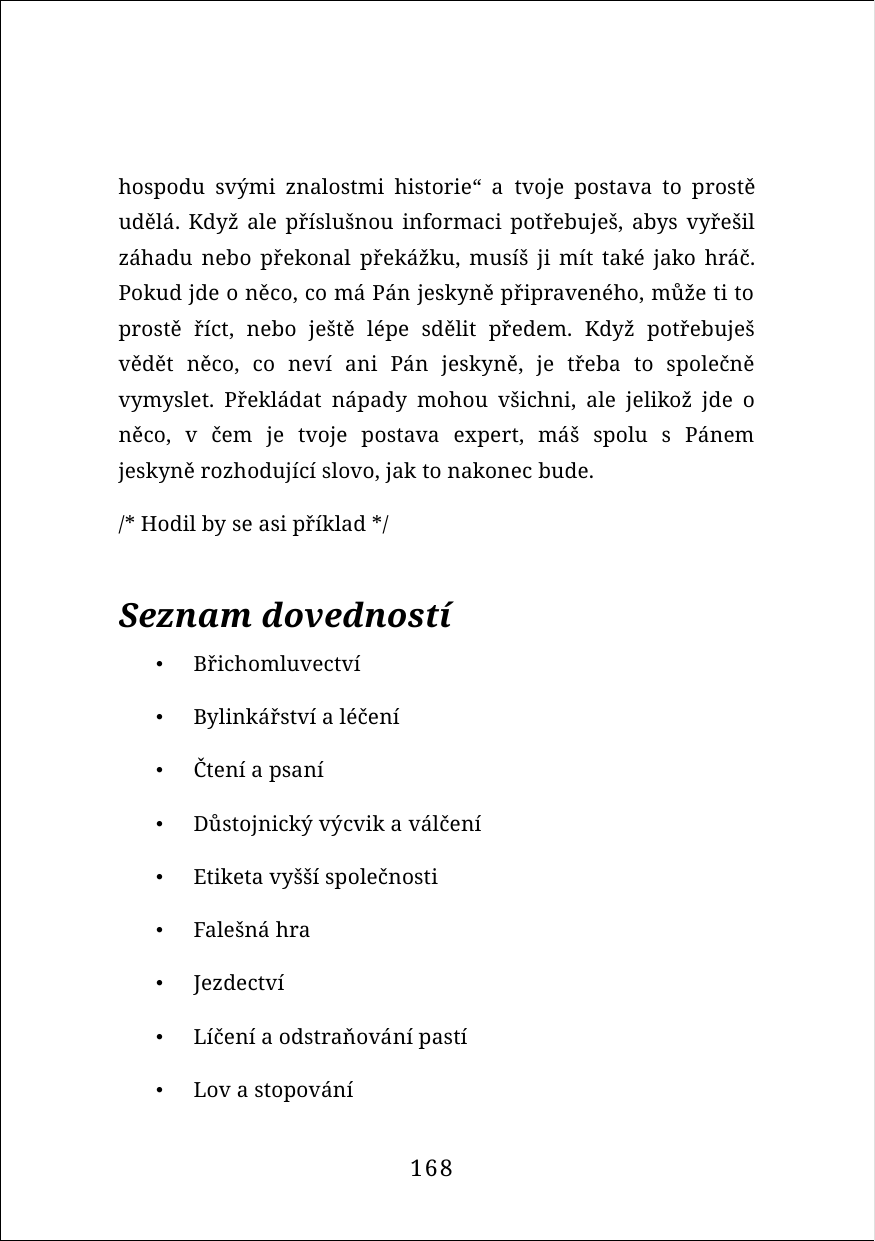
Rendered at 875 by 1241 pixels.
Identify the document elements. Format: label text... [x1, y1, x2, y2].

subtitle Seznam dovedností [118, 592, 756, 637]
list Etiketa vyšší společnosti [156, 862, 756, 891]
list Břichomluvectví [156, 649, 756, 678]
list Lov a stopování [156, 1075, 756, 1103]
list Líčení a odstraňování pastí [156, 1022, 756, 1050]
list Jezdectví [156, 968, 756, 997]
text hospodu svými znalostmi historie“ a tvoje postava to prostě udělá. Když ale příslušnou informaci potřebuješ, abys vyřešil záhadu nebo překonal překážku, musíš ji mít také jako hráč. Pokud jde o něco, co má Pán jeskyně připraveného, může ti to prostě říct, nebo ještě lépe sdělit předem. Když potřebuješ vědět něco, co neví ani Pán jeskyně, je třeba to společně vymyslet. Překládat nápady mohou všichni, ale jelikož jde o něco, v čem je tvoje postava expert, máš spolu s Pánem jeskyně rozhodující slovo, jak to nakonec bude. [118, 172, 756, 484]
list Bylinkářství a léčení [156, 702, 756, 731]
list Falešná hra [156, 915, 756, 944]
list Důstojnický výcvik a válčení [156, 809, 756, 837]
text /* Hodil by se asi příklad */ [118, 509, 756, 538]
list Čtení a psaní [156, 756, 756, 784]
